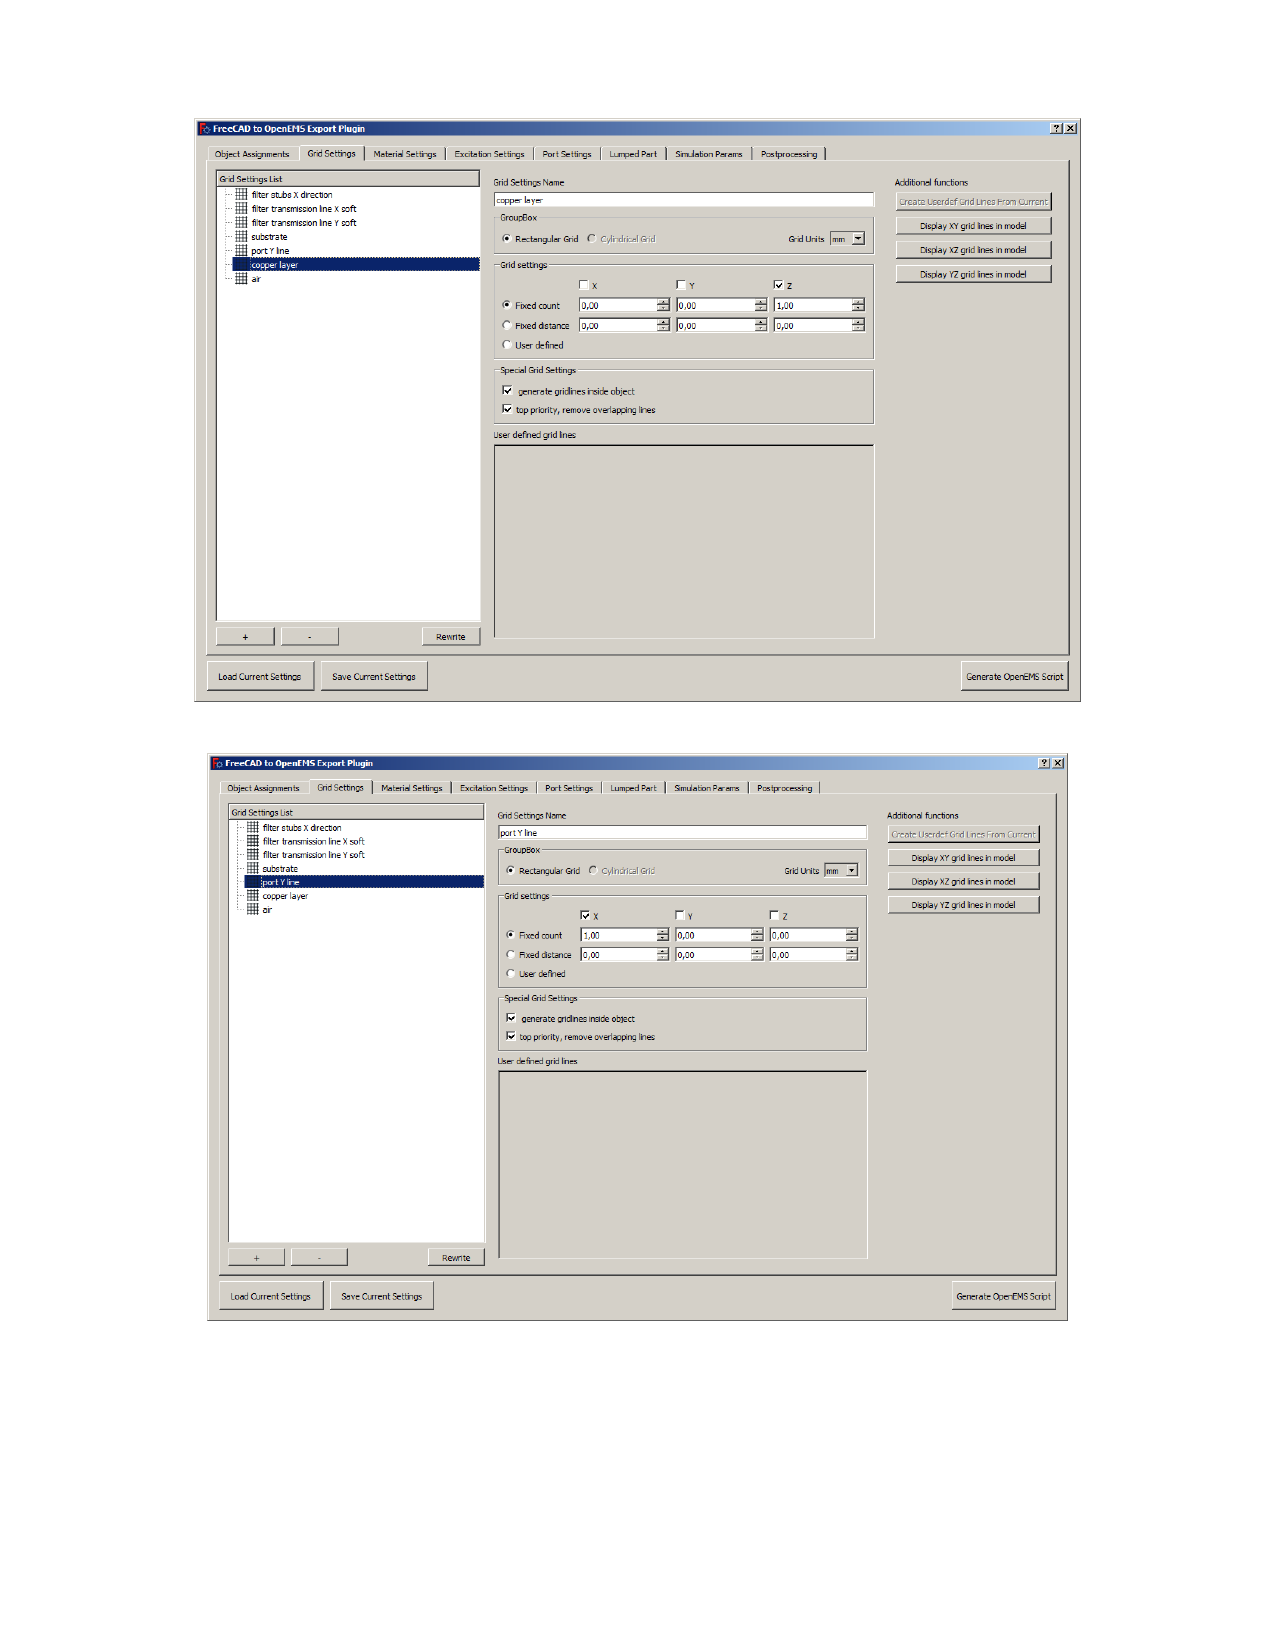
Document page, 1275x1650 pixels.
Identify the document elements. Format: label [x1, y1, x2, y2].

picture [207, 753, 1068, 1321]
picture [194, 118, 1081, 702]
